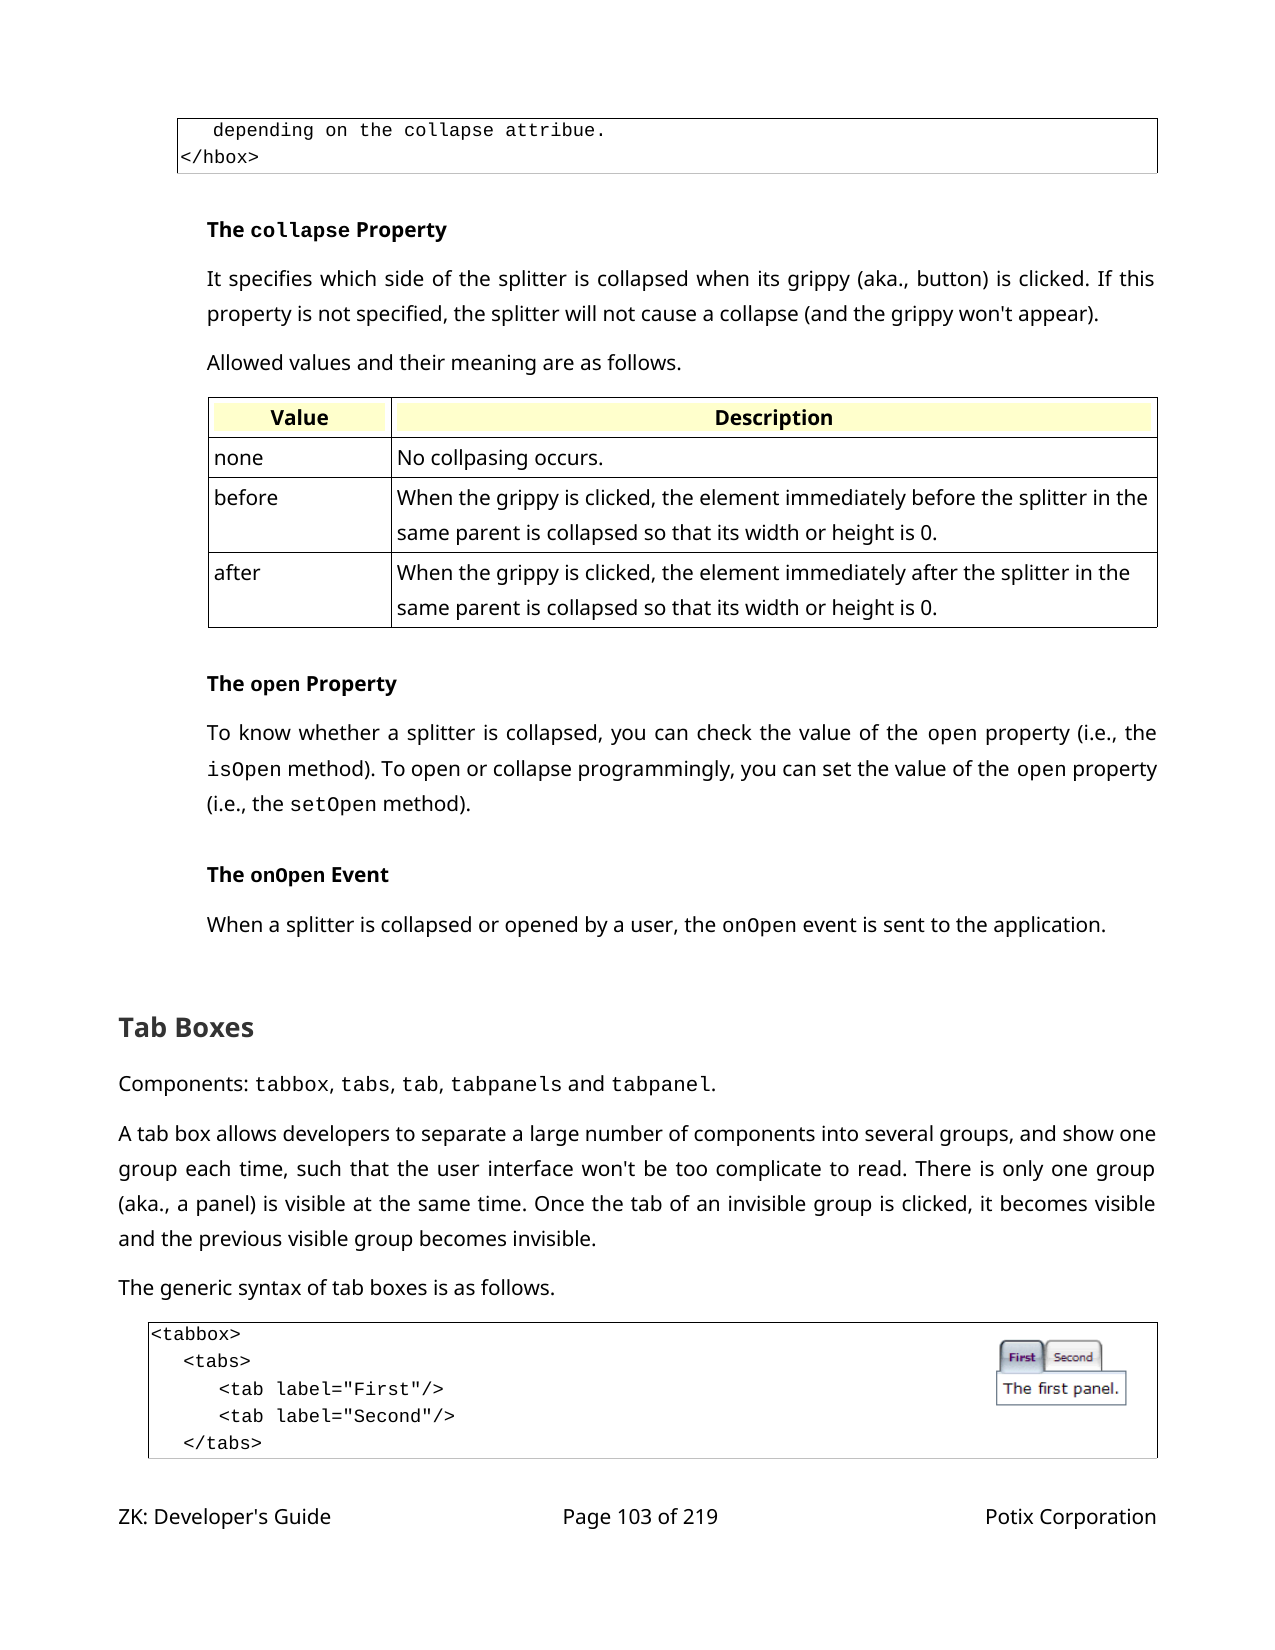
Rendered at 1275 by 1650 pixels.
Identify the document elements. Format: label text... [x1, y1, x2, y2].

table_cell after [209, 553, 391, 627]
text [1130, 1376, 1157, 1401]
text The generic syntax of tab boxes is as follows. [118, 1273, 1157, 1301]
table_cell No collpasing occurs. [392, 438, 1157, 477]
text To know whether a splitter is collapsed, you can check the value of the open property (i.e., the isOpen method). To open or collapse programmingly, you can set the value of the open property (i.e., the setOpen method). [207, 718, 1157, 818]
text <tabbox> [149, 1323, 1157, 1346]
text </hbox> [178, 145, 1157, 173]
picture [995, 1338, 1130, 1409]
text When a splitter is collapsed or opened by a user, the onOpen event is sent to the application. [207, 910, 1157, 938]
text Components: tabbox, tabs, tab, tabpanels and tabpanel. [118, 1069, 1157, 1098]
text <tab label="Second"/> [149, 1404, 1157, 1428]
table_cell When the grippy is clicked, the element immediately before the splitter in the same parent is collapsed so that its width or height is 0. [392, 478, 1157, 552]
text depending on the collapse attribue. [178, 119, 1157, 142]
text It specifies which side of the splitter is collapsed when its grippy (aka., button) is clicked. If this property is not specified, the splitter will not cause a collapse (and the grippy won't appear). [207, 264, 1157, 328]
table_header Value [209, 398, 391, 437]
table_cell When the grippy is clicked, the element immediately after the splitter in the same parent is collapsed so that its width or height is 0. [392, 553, 1157, 627]
text [1130, 1349, 1157, 1373]
text <tabs> [149, 1349, 995, 1373]
subtitle The collapse Property [207, 215, 1157, 244]
subtitle The onOpen Event [207, 861, 1157, 889]
text Allowed values and their meaning are as follows. [207, 348, 1157, 377]
table_cell before [209, 478, 391, 552]
text A tab box allows developers to separate a large number of components into several groups, and show one group each time, such that the user interface won't be too complicate to read. There is only one group (aka., a panel) is visible at the same time. Once the tab of an invisible group is clicked, it becomes visible and the previous visible group becomes invisible. [118, 1119, 1157, 1253]
subtitle Tab Boxes [118, 1009, 1157, 1046]
table_cell none [209, 438, 391, 477]
table_header Description [392, 398, 1157, 437]
text <tab label="First"/> [149, 1376, 995, 1401]
text </tabs> [149, 1431, 1157, 1458]
subtitle The open Property [207, 669, 1157, 698]
